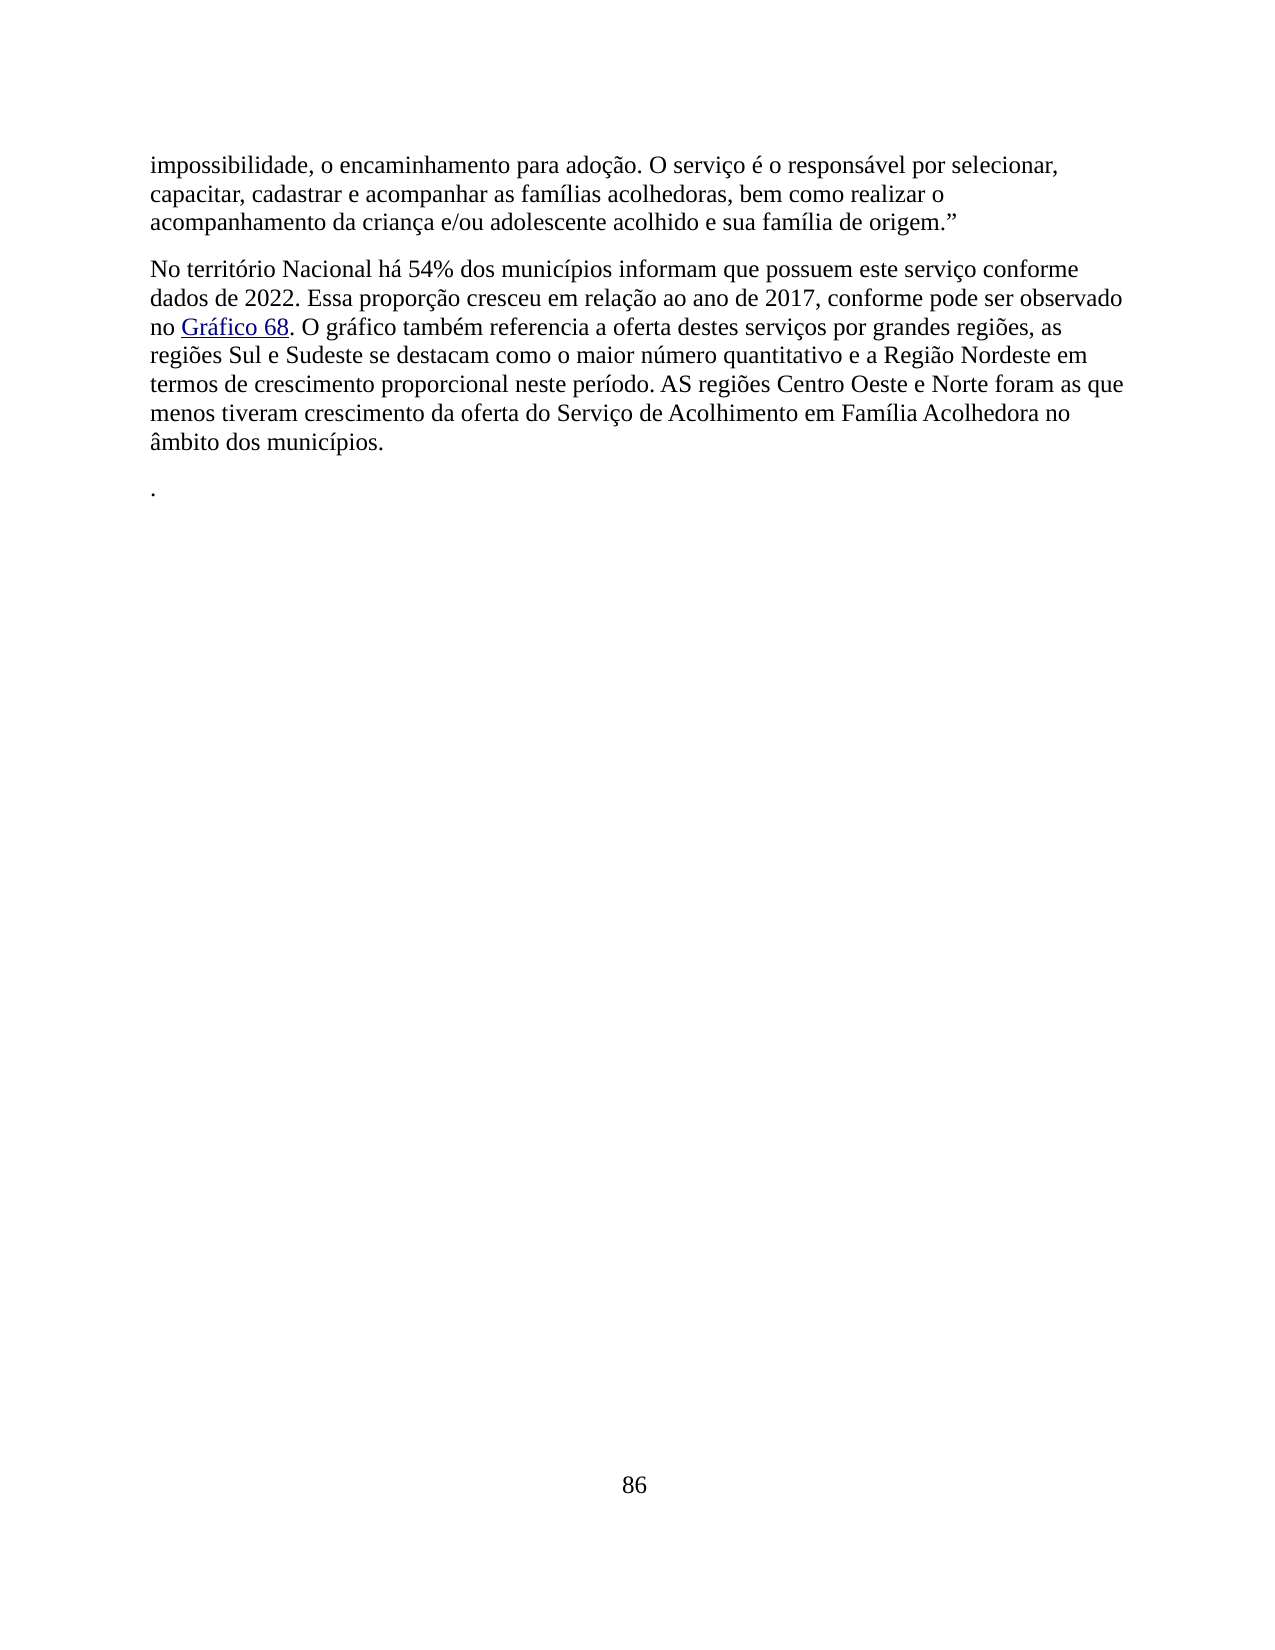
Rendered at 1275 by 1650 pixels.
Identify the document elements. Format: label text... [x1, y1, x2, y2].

text No território Nacional há 54% dos municípios informam que possuem este serviço conforme dados de 2022. Essa proporção cresceu em relação ao ano de 2017, conforme pode ser observado no Gráfico 68. O gráfico também referencia a oferta destes serviços por grandes regiões, as regiões Sul e Sudeste se destacam como o maior número quantitativo e a Região Nordeste em termos de crescimento proporcional neste período. AS regiões Centro Oeste e Norte foram as que menos tiveram crescimento da oferta do Serviço de Acolhimento em Família Acolhedora no âmbito dos municípios. [150, 254, 1125, 455]
text . [150, 473, 1125, 502]
text impossibilidade, o encaminhamento para adoção. O serviço é o responsável por selecionar, capacitar, cadastrar e acompanhar as famílias acolhedoras, bem como realizar o acompanhamento da criança e/ou adolescente acolhido e sua família de origem.” [150, 150, 1125, 236]
